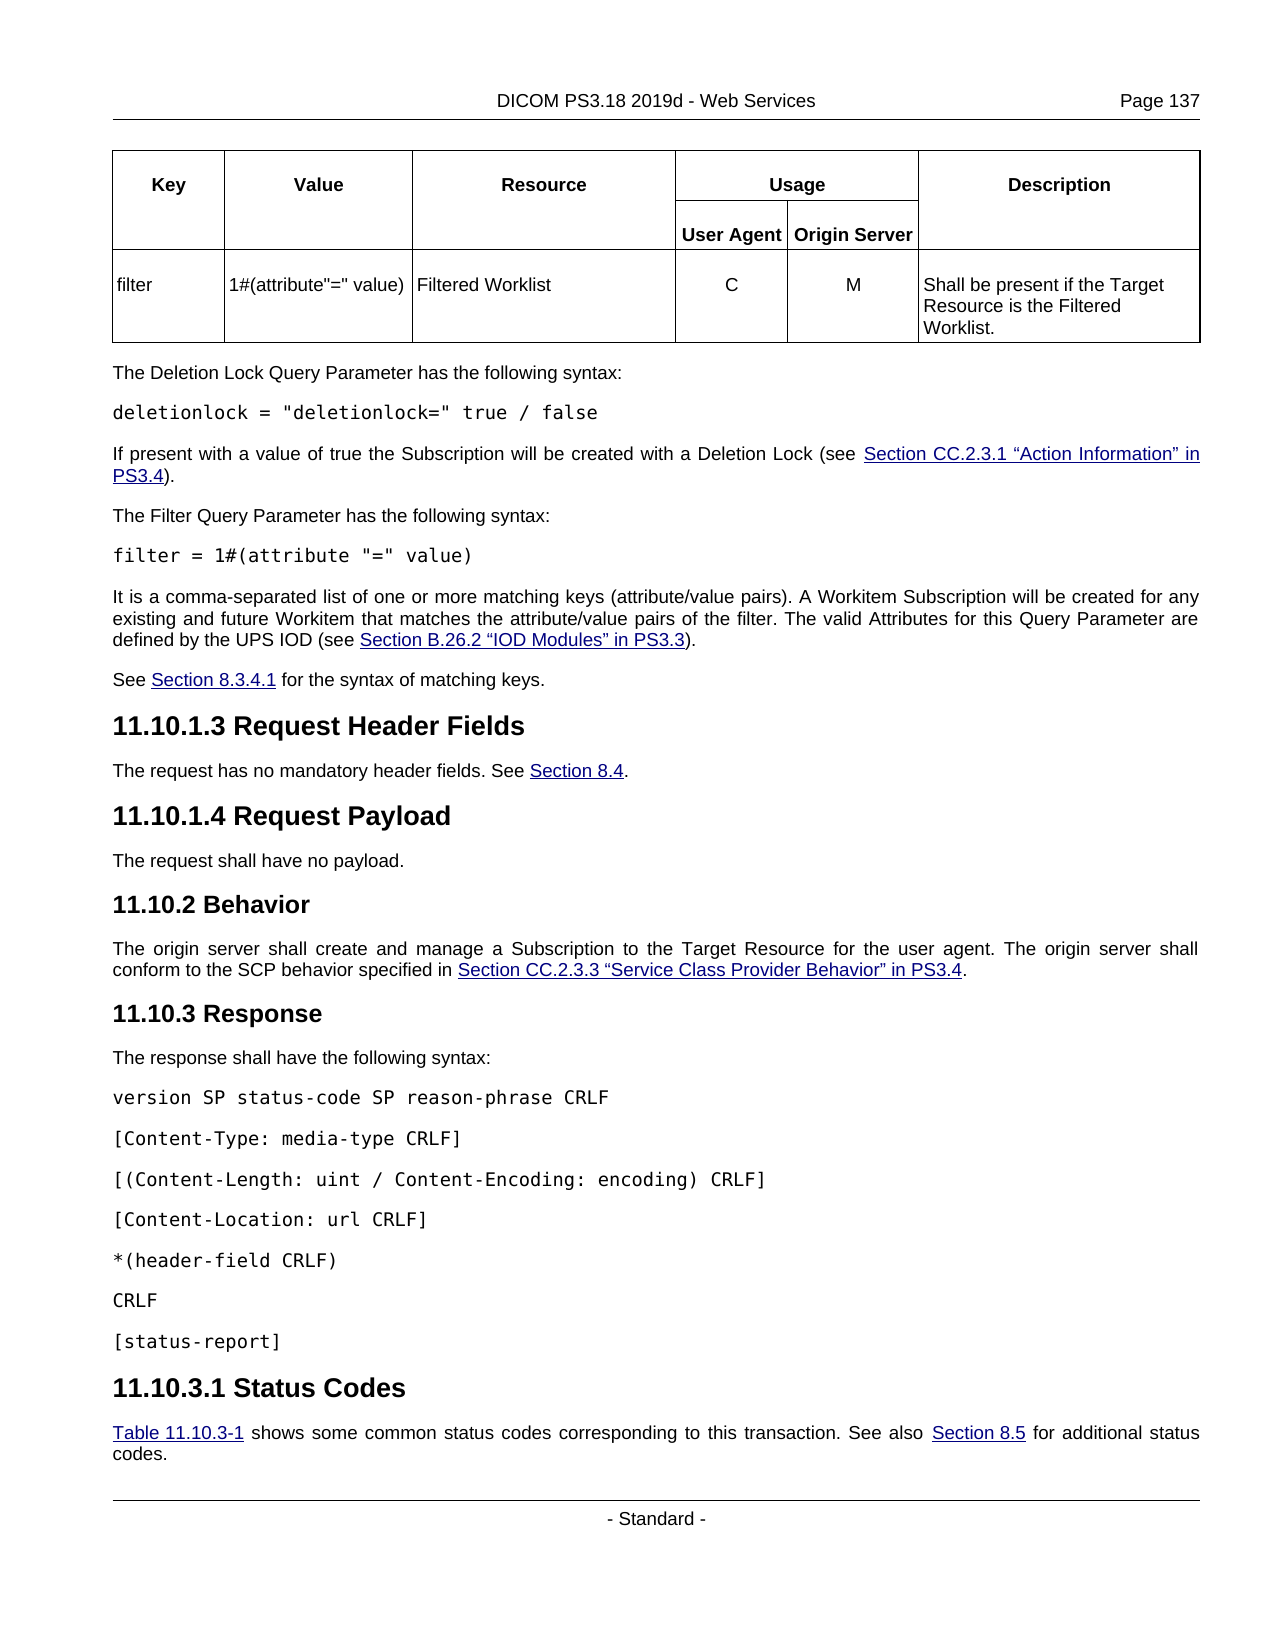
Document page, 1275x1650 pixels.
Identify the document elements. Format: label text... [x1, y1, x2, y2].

table_header Usage [676, 151, 918, 200]
text The Deletion Lock Query Parameter has the following syntax: [112, 362, 1200, 383]
table_cell C [676, 250, 787, 342]
text 11.10.1.4 Request Payload [112, 800, 1200, 831]
text The response shall have the following syntax: [112, 1047, 1200, 1068]
text See Section 8.3.4.1 for the syntax of matching keys. [112, 669, 1200, 691]
text *(header-field CRLF) [112, 1250, 1200, 1272]
text [Content-Location: url CRLF] [112, 1209, 1200, 1231]
text If present with a value of true the Subscription will be created with a Deletion Lock (see Section CC.2.3.1 “Action Information” in PS3.4). [112, 443, 1200, 486]
table_cell Shall be present if the Target Resource is the Filtered Worklist. [919, 250, 1199, 342]
table_cell Filtered Worklist [413, 250, 675, 342]
table_cell 1#(attribute"=" value) [225, 250, 412, 342]
text 11.10.1.3 Request Header Fields [112, 709, 1200, 741]
table_header Resource [413, 151, 675, 249]
text The Filter Query Parameter has the following syntax: [112, 505, 1200, 526]
table_header Key [113, 151, 224, 249]
text [status-report] [112, 1331, 1200, 1353]
text It is a comma-separated list of one or more matching keys (attribute/value pairs). A Workitem Subscription will be created for any existing and future Workitem that matches the attribute/value pairs of the filter. The valid Attributes for this Query Parameter are defined by the UPS IOD (see Section B.26.2 “IOD Modules” in PS3.3). [112, 586, 1200, 650]
text [Content-Type: media-type CRLF] [112, 1128, 1200, 1150]
text filter = 1#(attribute "=" value) [112, 545, 1200, 567]
text CRLF [112, 1290, 1200, 1312]
text The request shall have no payload. [112, 850, 1200, 871]
text The request has no mandatory header fields. See Section 8.4. [112, 759, 1200, 781]
text The origin server shall create and manage a Subscription to the Target Resource for the user agent. The origin server shall conform to the SCP behavior specified in Section CC.2.3.3 “Service Class Provider Behavior” in PS3.4. [112, 938, 1200, 981]
table_header Description [919, 151, 1199, 249]
table_cell Origin Server [788, 201, 918, 249]
text version SP status-code SP reason-phrase CRLF [112, 1087, 1200, 1109]
text [(Content-Length: uint / Content-Encoding: encoding) CRLF] [112, 1168, 1200, 1190]
table_cell M [788, 250, 918, 342]
text Table 11.10.3-1 shows some common status codes corresponding to this transaction. See also Section 8.5 for additional status codes. [112, 1422, 1200, 1465]
text 11.10.2 Behavior [112, 890, 1200, 919]
text deletionlock = "deletionlock=" true / false [112, 402, 1200, 424]
text 11.10.3.1 Status Codes [112, 1372, 1200, 1403]
table_cell filter [113, 250, 224, 342]
table_header Value [225, 151, 412, 249]
table_cell User Agent [676, 201, 787, 249]
text 11.10.3 Response [112, 999, 1200, 1028]
